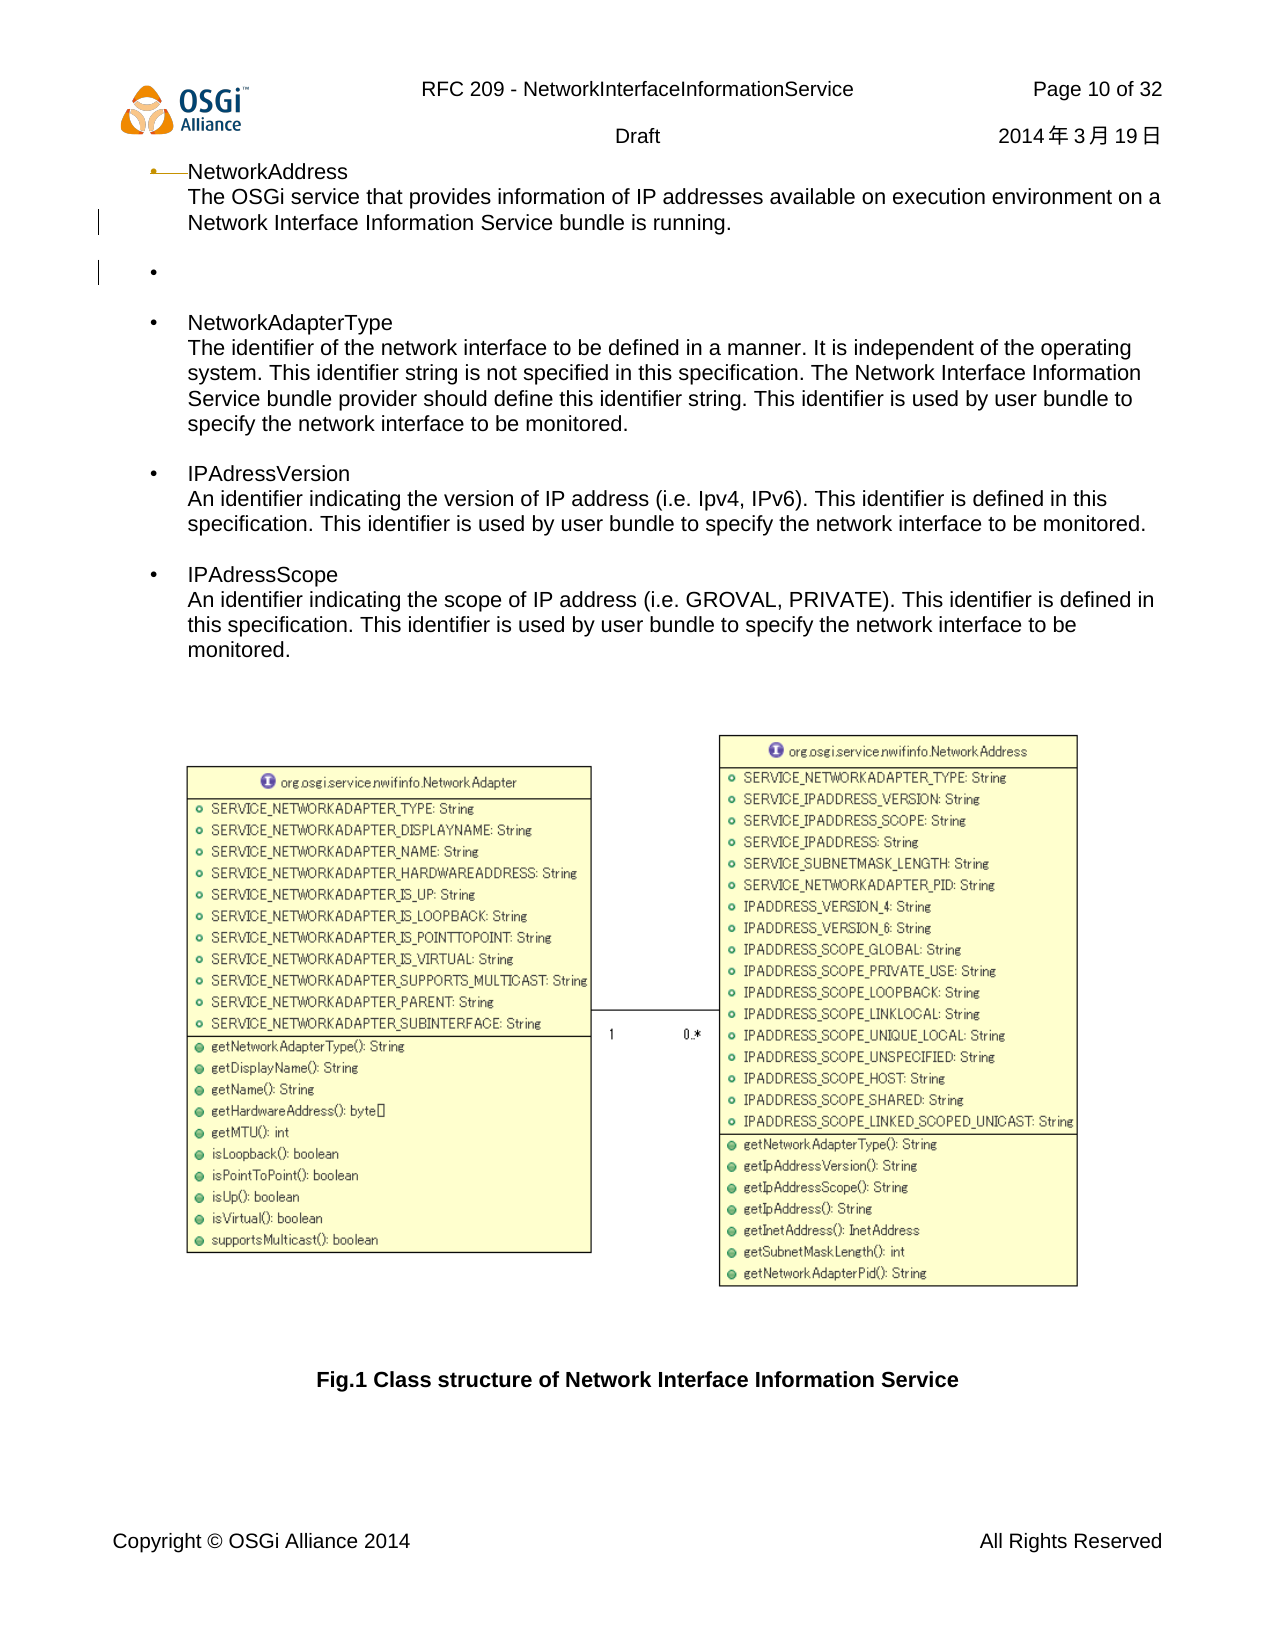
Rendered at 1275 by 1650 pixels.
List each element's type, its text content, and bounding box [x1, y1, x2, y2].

list IPAdressScope An identifier indicating the scope of IP address (i.e. GROVAL, PRIVATE). This identifier is defined in this specification. This identifier is used by user bundle to specify the network interface to be monitored. [150, 561, 1162, 662]
picture [113, 78, 257, 142]
list NetworkAddress The OSGi service that provides information of IP addresses available on execution environment on a Network Interface Information Service bundle is running. [150, 159, 1162, 234]
text Fig.1 Class structure of Network Interface Information Service [112, 1367, 1162, 1392]
list NetworkAdapterType The identifier of the network interface to be defined in a manner. It is independent of the operating system. This identifier string is not specified in this specification. The Network Interface Information Service bundle provider should define this identifier string. This identifier is used by user bundle to specify the network interface to be monitored. [150, 310, 1162, 436]
list IPAdressVersion An identifier indicating the version of IP address (i.e. Ipv4, IPv6). This identifier is defined in this specification. This identifier is used by user bundle to specify the network interface to be monitored. [150, 461, 1162, 536]
